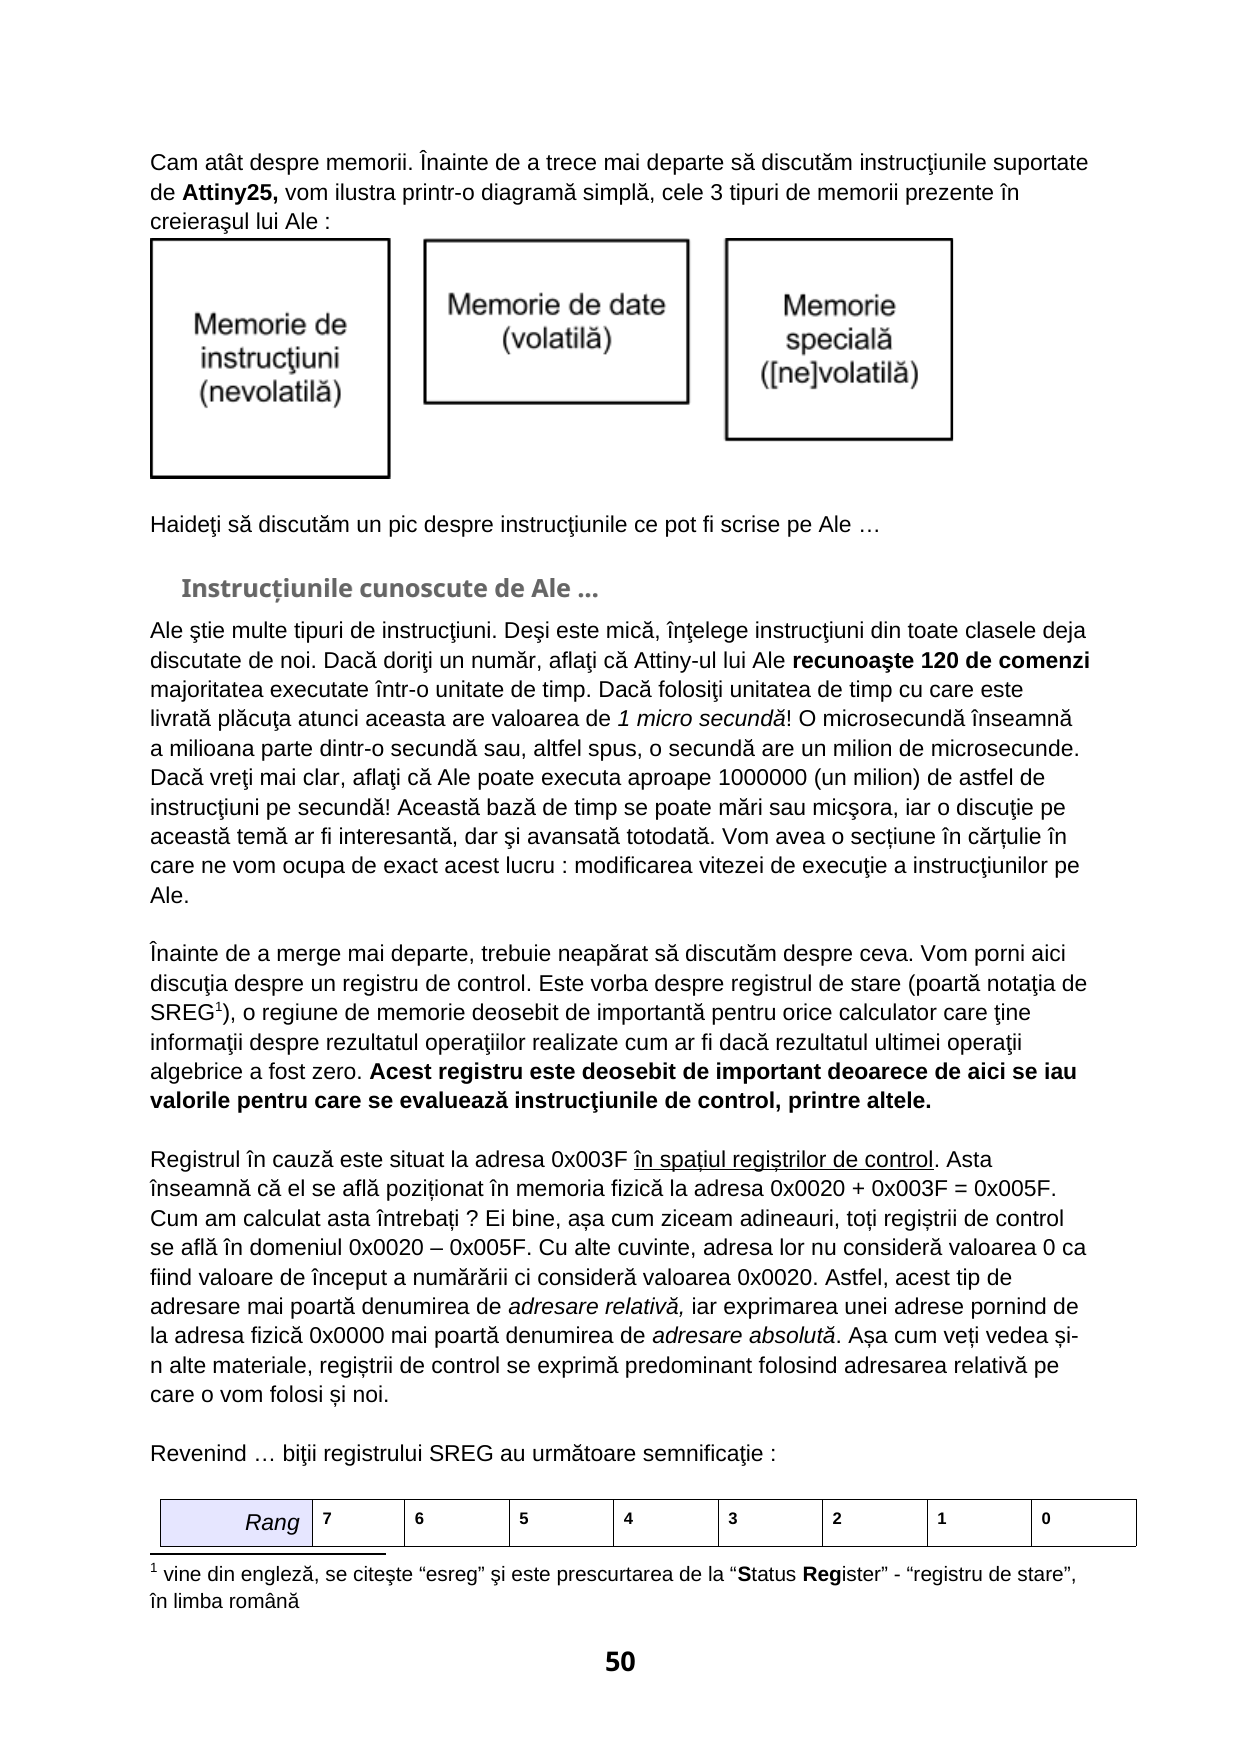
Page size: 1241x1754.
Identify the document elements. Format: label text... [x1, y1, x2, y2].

text Revenind … biţii registrului SREG au următoare semnificaţie : [150, 1440, 1091, 1466]
text vine din engleză, se citeşte “esreg” şi este prescurtarea de la “Status Register” - “registru de stare”, în limba română [150, 1561, 1091, 1613]
subtitle Instrucţiunile cunoscute de Ale ... [150, 570, 1091, 604]
table_header 7 [313, 1500, 404, 1546]
picture [150, 238, 954, 479]
text Haideţi să discutăm un pic despre instrucţiunile ce pot fi scrise pe Ale … [150, 512, 1091, 537]
table_header 5 [510, 1500, 613, 1546]
table_header Rang [161, 1500, 312, 1546]
table_header 0 [1032, 1500, 1136, 1546]
table_header 3 [719, 1500, 822, 1546]
text Înainte de a merge mai departe, trebuie neapărat să discutăm despre ceva. Vom porni aici discuţia despre un registru de control. Este vorba despre registrul de stare (poartă notaţia de SREG), o regiune de memorie deosebit de importantă pentru orice calculator care ţine informaţii despre rezultatul operaţiilor realizate cum ar fi dacă rezultatul ultimei operaţii algebrice a fost zero. Acest registru este deosebit de important deoarece de aici se iau valorile pentru care se evaluează instrucţiunile de control, printre altele. [150, 941, 1091, 1113]
text Registrul în cauză este situat la adresa 0x003F în spațiul regiștrilor de control. Asta înseamnă că el se află poziționat în memoria fizică la adresa 0x0020 + 0x003F = 0x005F. Cum am calculat asta întrebați ? Ei bine, așa cum ziceam adineauri, toți regiștrii de control se află în domeniul 0x0020 – 0x005F. Cu alte cuvinte, adresa lor nu consideră valoarea 0 ca fiind valoare de început a numărării ci consideră valoarea 0x0020. Astfel, acest tip de adresare mai poartă denumirea de adresare relativă, iar exprimarea unei adrese pornind de la adresa fizică 0x0000 mai poartă denumirea de adresare absolută. Așa cum veți vedea și-n alte materiale, regiștrii de control se exprimă predominant folosind adresarea relativă pe care o vom folosi și noi. [150, 1147, 1091, 1407]
text Ale ştie multe tipuri de instrucţiuni. Deşi este mică, înţelege instrucţiuni din toate clasele deja discutate de noi. Dacă doriţi un număr, aflaţi că Attiny-ul lui Ale recunoaşte 120 de comenzi majoritatea executate într-o unitate de timp. Dacă folosiţi unitatea de timp cu care este livrată plăcuţa atunci aceasta are valoarea de 1 micro secundă! O microsecundă înseamnă a milioana parte dintr-o secundă sau, altfel spus, o secundă are un milion de microsecunde. Dacă vreţi mai clar, aflaţi că Ale poate executa aproape 1000000 (un milion) de astfel de instrucţiuni pe secundă! Această bază de timp se poate mări sau micşora, iar o discuţie pe această temă ar fi interesantă, dar şi avansată totodată. Vom avea o secțiune în cărțulie în care ne vom ocupa de exact acest lucru : modificarea vitezei de execuţie a instrucţiunilor pe Ale. [150, 618, 1091, 908]
table_header 1 [928, 1500, 1031, 1546]
table_header 4 [614, 1500, 718, 1546]
text Cam atât despre memorii. Înainte de a trece mai departe să discutăm instrucţiunile suportate de Attiny25, vom ilustra printr-o diagramă simplă, cele 3 tipuri de memorii prezente în creieraşul lui Ale : [150, 150, 1091, 234]
table_header 6 [405, 1500, 509, 1546]
table_header 2 [823, 1500, 927, 1546]
